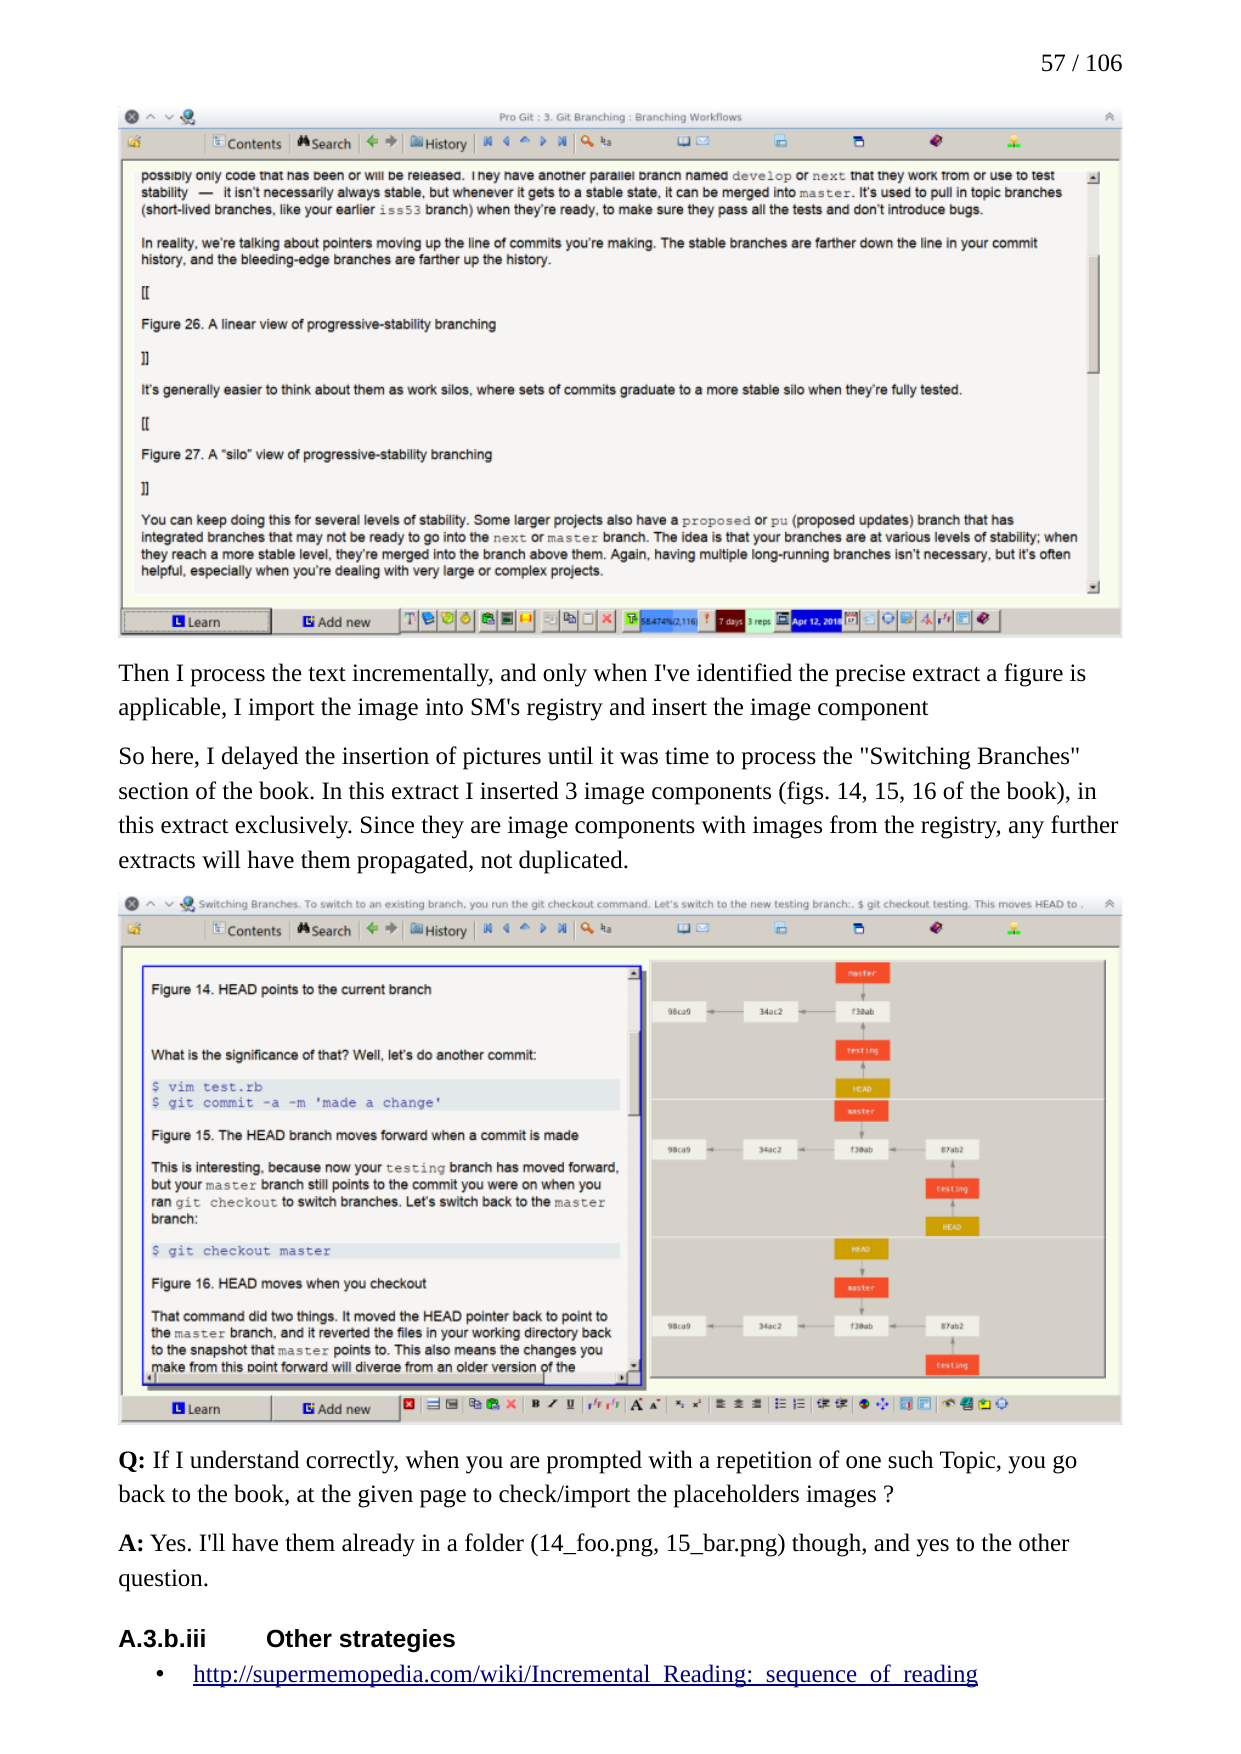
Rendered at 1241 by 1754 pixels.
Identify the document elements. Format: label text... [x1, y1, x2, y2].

text Then I process the text incrementally, and only when I've identified the precise extract a figure is applicable, I import the image into SM's registry and insert the image component [118, 658, 1122, 721]
list http://supermemopedia.com/wiki/Incremental_Reading:_sequence_of_reading [156, 1659, 1122, 1688]
picture [118, 106, 1123, 638]
picture [118, 893, 1123, 1425]
text A: Yes. I'll have them already in a folder (14_foo.png, 15_bar.png) though, and yes to the other question. [118, 1528, 1122, 1591]
text So here, I delayed the insertion of pictures until it was time to process the "Switching Branches" section of the book. In this extract I inserted 3 image components (figs. 14, 15, 16 of the book), in this extract exclusively. Since they are image components with images from the registry, any further extracts will have them propagated, not duplicated. [118, 741, 1122, 873]
text Q: If I understand correctly, when you are prompted with a repetition of one such Topic, you go back to the book, at the given page to check/import the placeholders images ? [118, 1445, 1122, 1508]
subtitle Other strategies [118, 1624, 1122, 1653]
